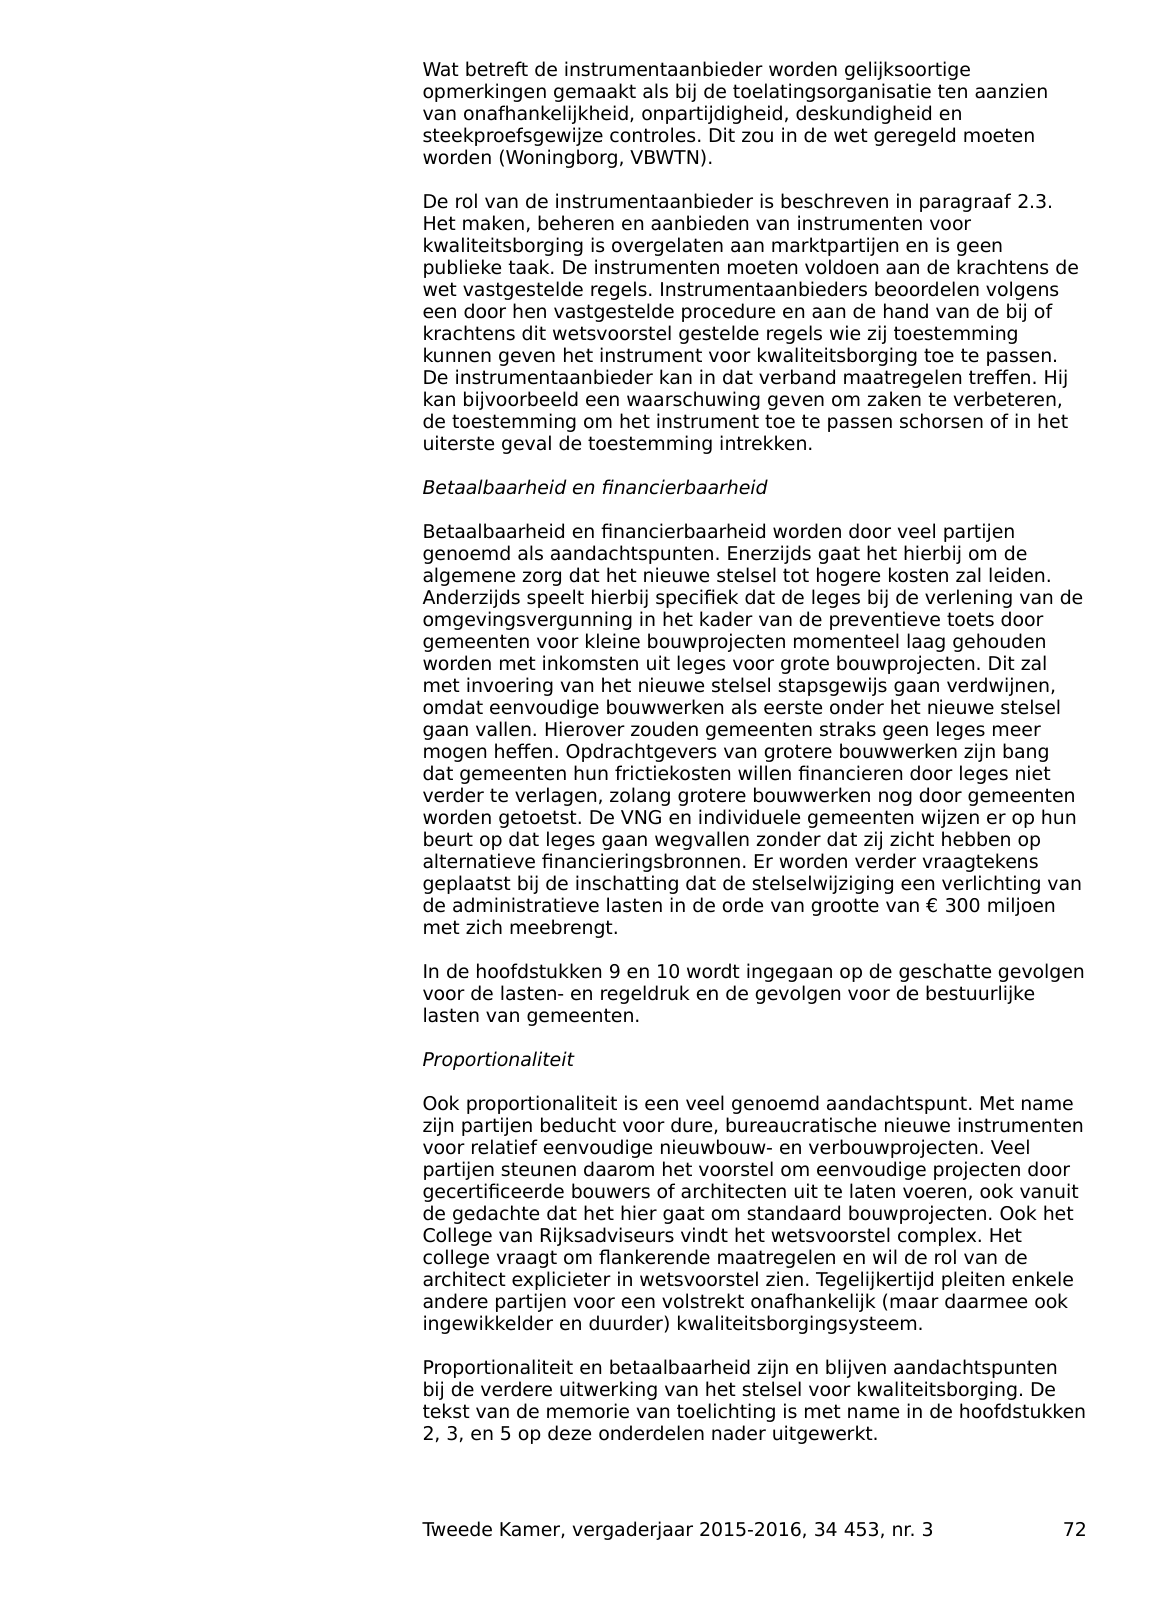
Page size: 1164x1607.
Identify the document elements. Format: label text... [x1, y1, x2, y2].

text In de hoofdstukken 9 en 10 wordt ingegaan op de geschatte gevolgen voor de lasten- en regeldruk en de gevolgen voor de bestuurlijke lasten van gemeenten. [422, 961, 1087, 1027]
text Ook proportionaliteit is een veel genoemd aandachtspunt. Met name zijn partijen beducht voor dure, bureaucratische nieuwe instrumenten voor relatief eenvoudige nieuwbouw- en verbouwprojecten. Veel partijen steunen daarom het voorstel om eenvoudige projecten door gecertificeerde bouwers of architecten uit te laten voeren, ook vanuit de gedachte dat het hier gaat om standaard bouwprojecten. Ook het College van Rijksadviseurs vindt het wetsvoorstel complex. Het college vraagt om flankerende maatregelen en wil de rol van de architect explicieter in wetsvoorstel zien. Tegelijkertijd pleiten enkele andere partijen voor een volstrekt onafhankelijk (maar daarmee ook ingewikkelder en duurder) kwaliteitsborgingsysteem. [422, 1093, 1087, 1335]
text Betaalbaarheid en financierbaarheid worden door veel partijen genoemd als aandachtspunten. Enerzijds gaat het hierbij om de algemene zorg dat het nieuwe stelsel tot hogere kosten zal leiden. Anderzijds speelt hierbij specifiek dat de leges bij de verlening van de omgevingsvergunning in het kader van de preventieve toets door gemeenten voor kleine bouwprojecten momenteel laag gehouden worden met inkomsten uit leges voor grote bouwprojecten. Dit zal met invoering van het nieuwe stelsel stapsgewijs gaan verdwijnen, omdat eenvoudige bouwwerken als eerste onder het nieuwe stelsel gaan vallen. Hierover zouden gemeenten straks geen leges meer mogen heffen. Opdrachtgevers van grotere bouwwerken zijn bang dat gemeenten hun frictiekosten willen financieren door leges niet verder te verlagen, zolang grotere bouwwerken nog door gemeenten worden getoetst. De VNG en individuele gemeenten wijzen er op hun beurt op dat leges gaan wegvallen zonder dat zij zicht hebben op alternatieve financieringsbronnen. Er worden verder vraagtekens geplaatst bij de inschatting dat de stelselwijziging een verlichting van de administratieve lasten in de orde van grootte van € 300 miljoen met zich meebrengt. [422, 521, 1087, 939]
subtitle Proportionaliteit [422, 1049, 1087, 1071]
text Wat betreft de instrumentaanbieder worden gelijksoortige opmerkingen gemaakt als bij de toelatingsorganisatie ten aanzien van onafhankelijkheid, onpartijdigheid, deskundigheid en steekproefsgewijze controles. Dit zou in de wet geregeld moeten worden (Woningborg, VBWTN). [422, 59, 1087, 169]
text Proportionaliteit en betaalbaarheid zijn en blijven aandachtspunten bij de verdere uitwerking van het stelsel voor kwaliteitsborging. De tekst van de memorie van toelichting is met name in de hoofdstukken 2, 3, en 5 op deze onderdelen nader uitgewerkt. [422, 1357, 1087, 1445]
text De rol van de instrumentaanbieder is beschreven in paragraaf 2.3. Het maken, beheren en aanbieden van instrumenten voor kwaliteitsborging is overgelaten aan marktpartijen en is geen publieke taak. De instrumenten moeten voldoen aan de krachtens de wet vastgestelde regels. Instrumentaanbieders beoordelen volgens een door hen vastgestelde procedure en aan de hand van de bij of krachtens dit wetsvoorstel gestelde regels wie zij toestemming kunnen geven het instrument voor kwaliteitsborging toe te passen. De instrumentaanbieder kan in dat verband maatregelen treffen. Hij kan bijvoorbeeld een waarschuwing geven om zaken te verbeteren, de toestemming om het instrument toe te passen schorsen of in het uiterste geval de toestemming intrekken. [422, 191, 1087, 455]
subtitle Betaalbaarheid en financierbaarheid [422, 477, 1087, 499]
